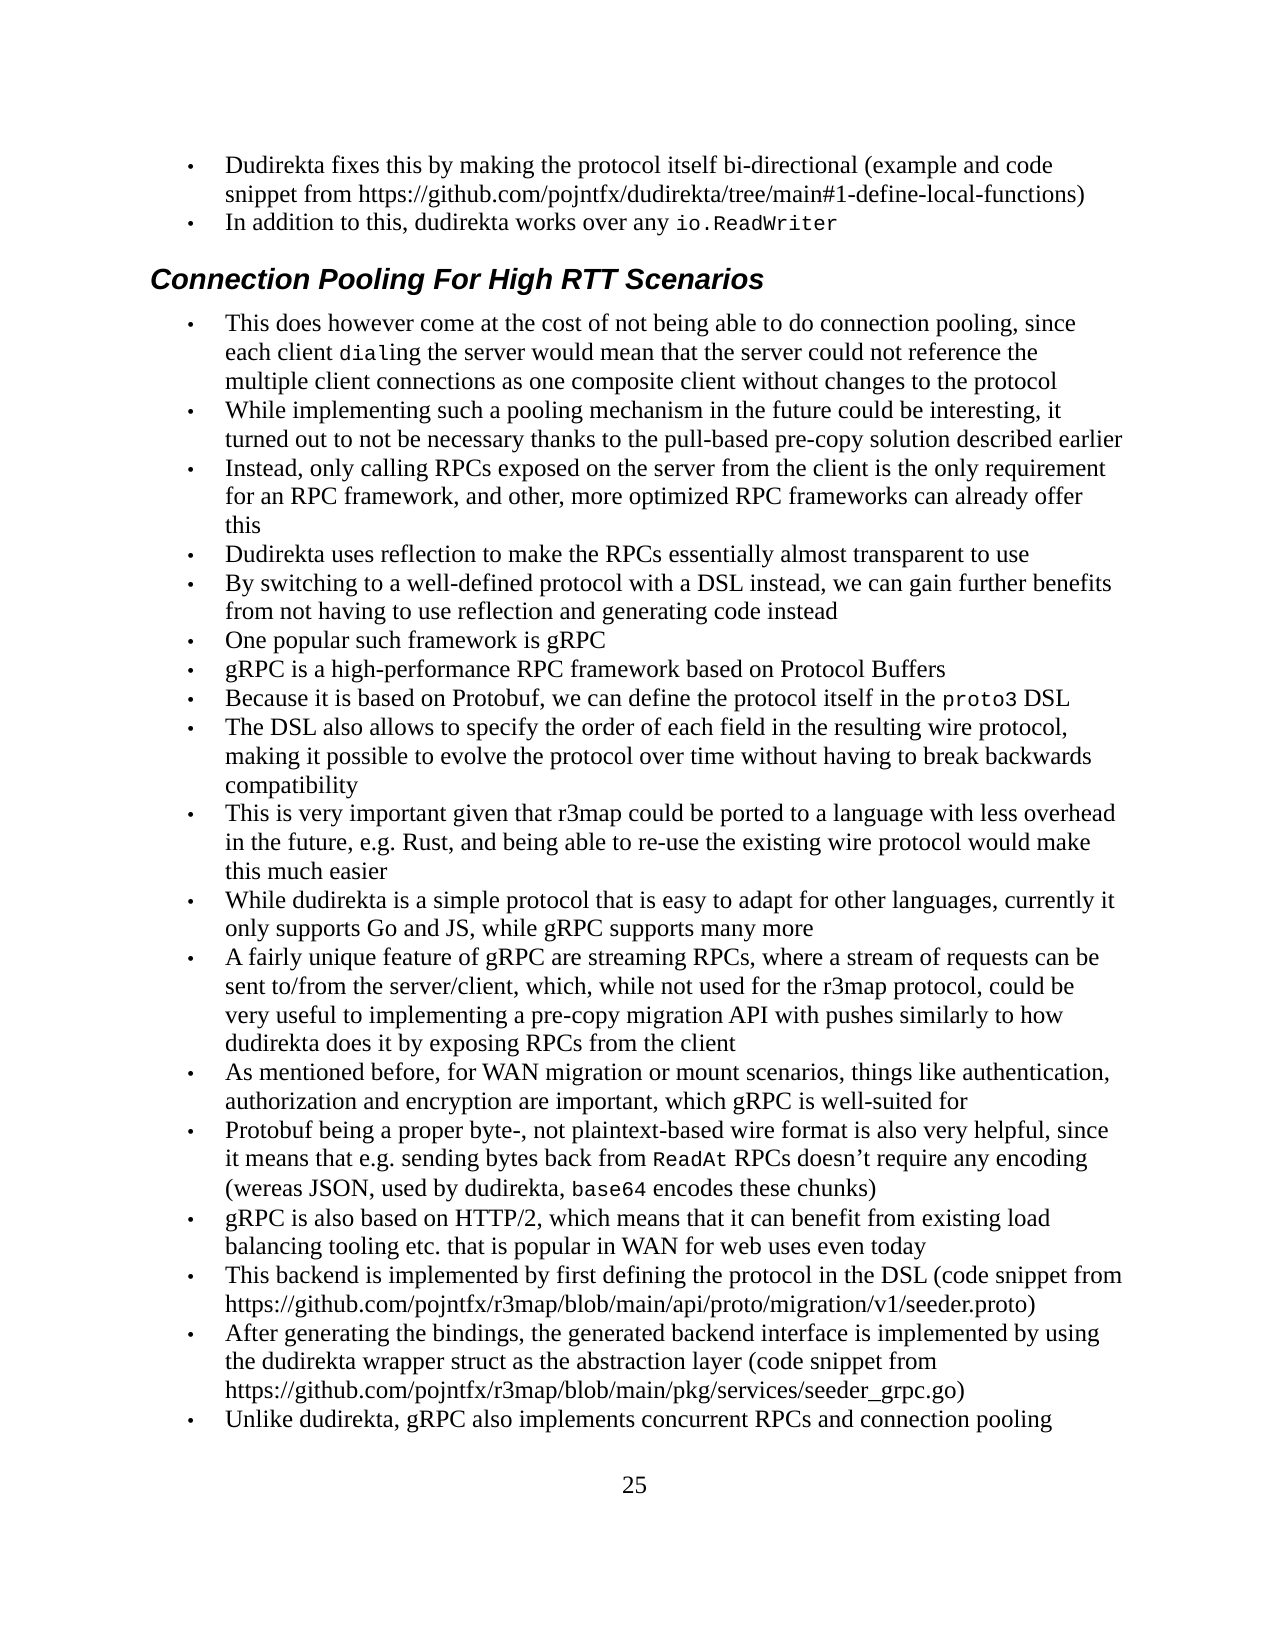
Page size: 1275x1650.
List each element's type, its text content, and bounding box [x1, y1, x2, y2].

list A fairly unique feature of gRPC are streaming RPCs, where a stream of requests can be sent to/from the server/client, which, while not used for the r3map protocol, could be very useful to implementing a pre-copy migration API with pushes similarly to how dudirekta does it by exposing RPCs from the client [187, 942, 1125, 1057]
list While dudirekta is a simple protocol that is easy to adapt for other languages, currently it only supports Go and JS, while gRPC supports many more [187, 885, 1125, 942]
list Dudirekta fixes this by making the protocol itself bi-directional (example and code snippet from https://github.com/pojntfx/dudirekta/tree/main#1-define-local-functions) [187, 150, 1125, 207]
list In addition to this, dudirekta works over any io.ReadWriter [187, 207, 1125, 237]
list This does however come at the cost of not being able to do connection pooling, since each client dialing the server would mean that the server could not reference the multiple client connections as one composite client without changes to the protocol [187, 308, 1125, 395]
list This backend is implemented by first defining the protocol in the DSL (code snippet from https://github.com/pojntfx/r3map/blob/main/api/proto/migration/v1/seeder.proto) [187, 1260, 1125, 1318]
subtitle Connection Pooling For High RTT Scenarios [150, 262, 1125, 296]
list Unlike dudirekta, gRPC also implements concurrent RPCs and connection pooling [187, 1404, 1125, 1433]
list Instead, only calling RPCs exposed on the server from the client is the only requirement for an RPC framework, and other, more optimized RPC frameworks can already offer this [187, 453, 1125, 539]
list Dudirekta uses reflection to make the RPCs essentially almost transparent to use [187, 539, 1125, 568]
list As mentioned before, for WAN migration or mount scenarios, things like authentication, authorization and encryption are important, which gRPC is well-suited for [187, 1057, 1125, 1115]
list The DSL also allows to specify the order of each field in the resulting wire protocol, making it possible to evolve the protocol over time without having to break backwards compatibility [187, 712, 1125, 798]
list By switching to a well-defined protocol with a DSL instead, we can gain further benefits from not having to use reflection and generating code instead [187, 568, 1125, 625]
list While implementing such a pooling mechanism in the future could be interesting, it turned out to not be necessary thanks to the pull-based pre-copy solution described earlier [187, 395, 1125, 453]
list This is very important given that r3map could be ported to a language with less overhead in the future, e.g. Rust, and being able to re-use the existing wire protocol would make this much easier [187, 798, 1125, 885]
list After generating the bindings, the generated backend interface is implemented by using the dudirekta wrapper struct as the abstraction layer (code snippet from https://github.com/pojntfx/r3map/blob/main/pkg/services/seeder_grpc.go) [187, 1318, 1125, 1404]
list Because it is based on Protobuf, we can define the protocol itself in the proto3 DSL [187, 683, 1125, 712]
list gRPC is a high-performance RPC framework based on Protocol Buffers [187, 654, 1125, 683]
list One popular such framework is gRPC [187, 625, 1125, 654]
list gRPC is also based on HTTP/2, which means that it can benefit from existing load balancing tooling etc. that is popular in WAN for web uses even today [187, 1203, 1125, 1260]
list Protobuf being a proper byte-, not plaintext-based wire format is also very helpful, since it means that e.g. sending bytes back from ReadAt RPCs doesn’t require any encoding (wereas JSON, used by dudirekta, base64 encodes these chunks) [187, 1115, 1125, 1203]
